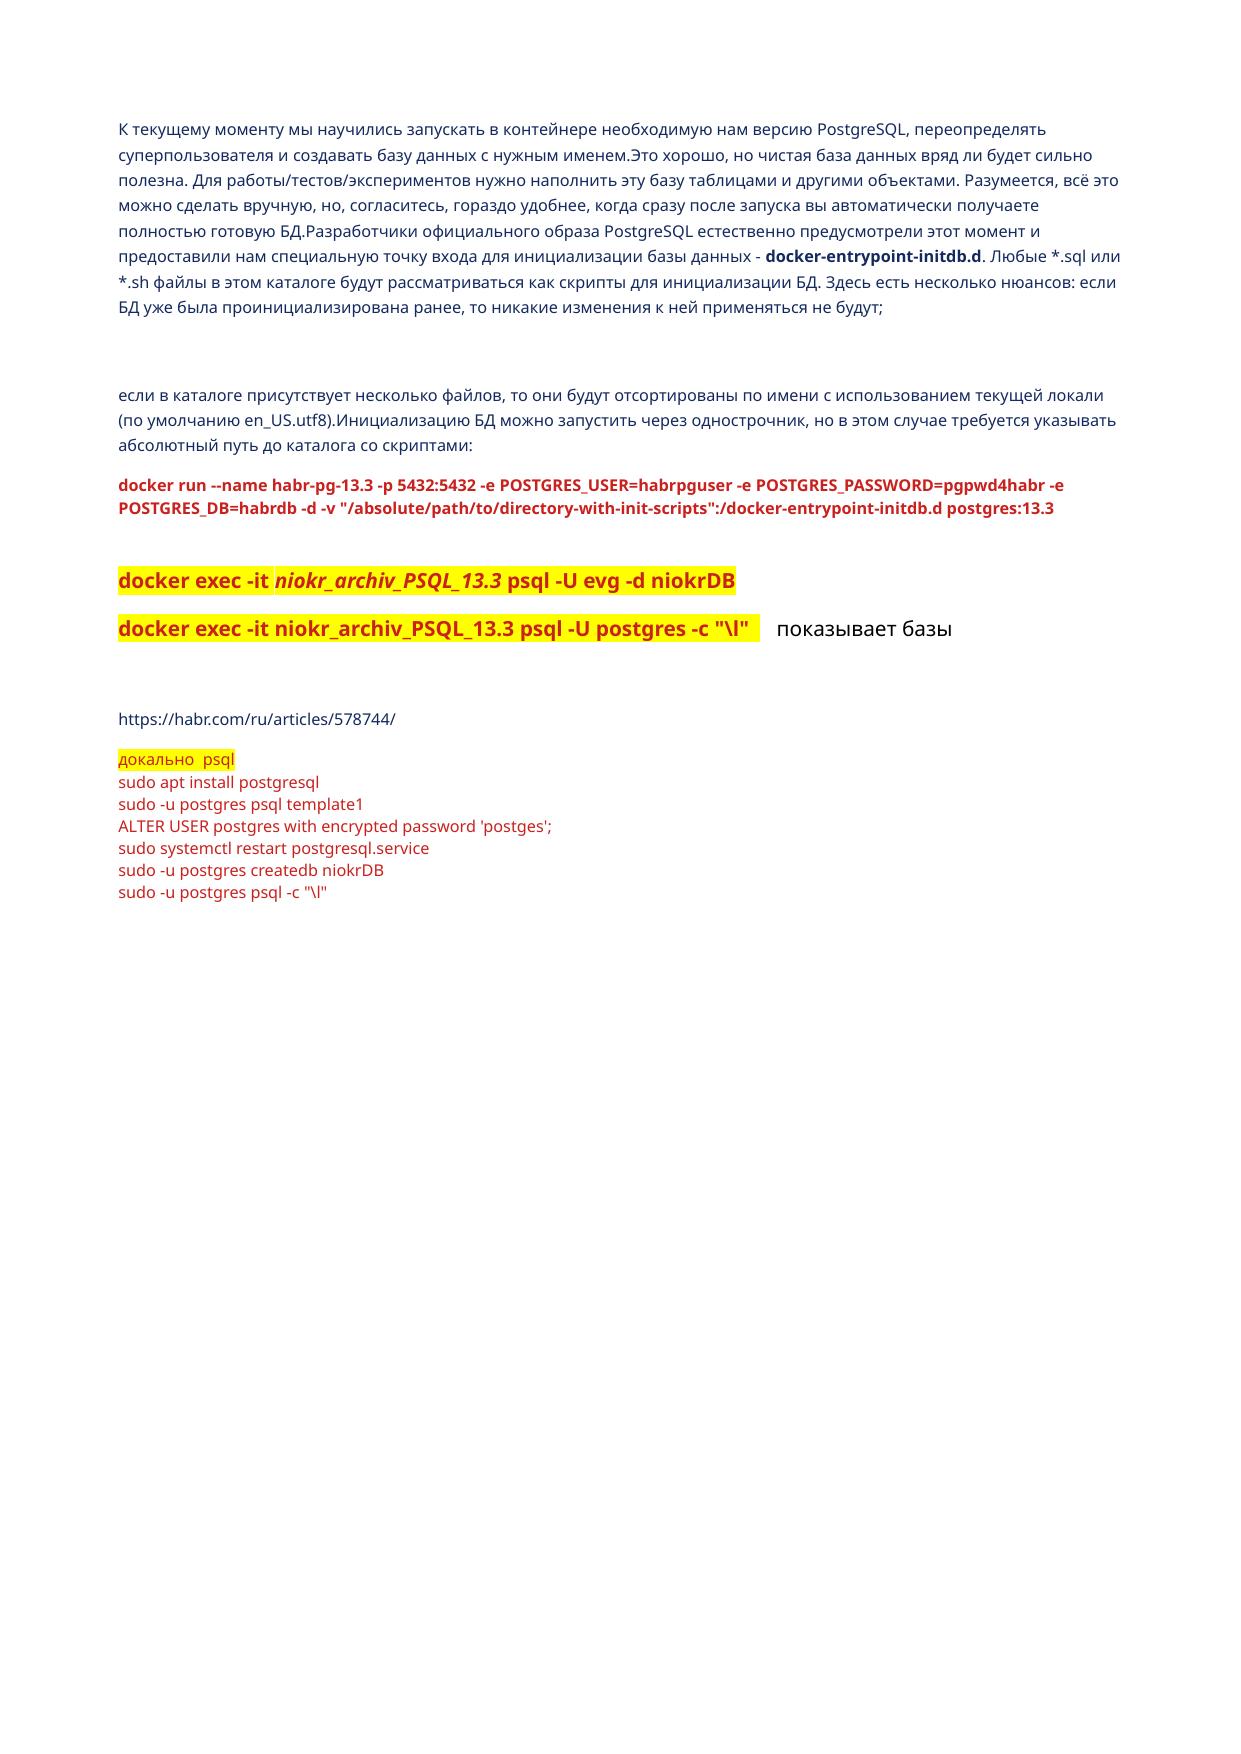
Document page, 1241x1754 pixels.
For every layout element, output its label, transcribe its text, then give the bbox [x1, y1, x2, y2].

text К текущему моменту мы научились запускать в контейнере необходимую нам версию PostgreSQL, переопределять суперпользователя и создавать базу данных с нужным именем.Это хорошо, но чистая база данных вряд ли будет сильно полезна. Для работы/тестов/экспериментов нужно наполнить эту базу таблицами и другими объектами. Разумеется, всё это можно сделать вручную, но, согласитесь, гораздо удобнее, когда сразу после запуска вы автоматически получаете полностью готовую БД.Разработчики официального образа PostgreSQL естественно предусмотрели этот момент и предоставили нам специальную точку входа для инициализации базы данных - docker-entrypoint-initdb.d. Любые *.sql или *.sh файлы в этом каталоге будут рассматриваться как скрипты для инициализации БД. Здесь есть несколько нюансов: если БД уже была проинициализирована ранее, то никакие изменения к ней применяться не будут; [118, 118, 1122, 318]
text sudo -u postgres psql template1 [118, 793, 1122, 815]
text sudo systemctl restart postgresql.service [118, 837, 1122, 859]
text sudo -u postgres psql -c "\l" [118, 882, 1122, 904]
text docker exec -it niokr_archiv_PSQL_13.3 psql -U postgres -c "\l" показывает базы [118, 614, 1122, 642]
text ALTER USER postgres with encrypted password 'postges'; [118, 815, 1122, 837]
text sudo -u postgres createdb niokrDB [118, 859, 1122, 882]
text https://habr.com/ru/articles/578744/ [118, 708, 1122, 731]
text sudo apt install postgresql [118, 771, 1122, 793]
text docker run --name habr-pg-13.3 -p 5432:5432 -e POSTGRES_USER=habrpguser -e POSTGRES_PASSWORD=pgpwd4habr -e POSTGRES_DB=habrdb -d -v "/absolute/path/to/directory-with-init-scripts":/docker-entrypoint-initdb.d postgres:13.3 [118, 474, 1122, 519]
text если в каталоге присутствует несколько файлов, то они будут отсортированы по имени с использованием текущей локали (по умолчанию en_US.utf8).Инициализацию БД можно запустить через однострочник, но в этом случае требуется указывать абсолютный путь до каталога со скриптами: [118, 384, 1122, 457]
text докально psql [118, 748, 1122, 771]
text docker exec -it niokr_archiv_PSQL_13.3 psql -U evg -d niokrDB [118, 566, 1122, 595]
